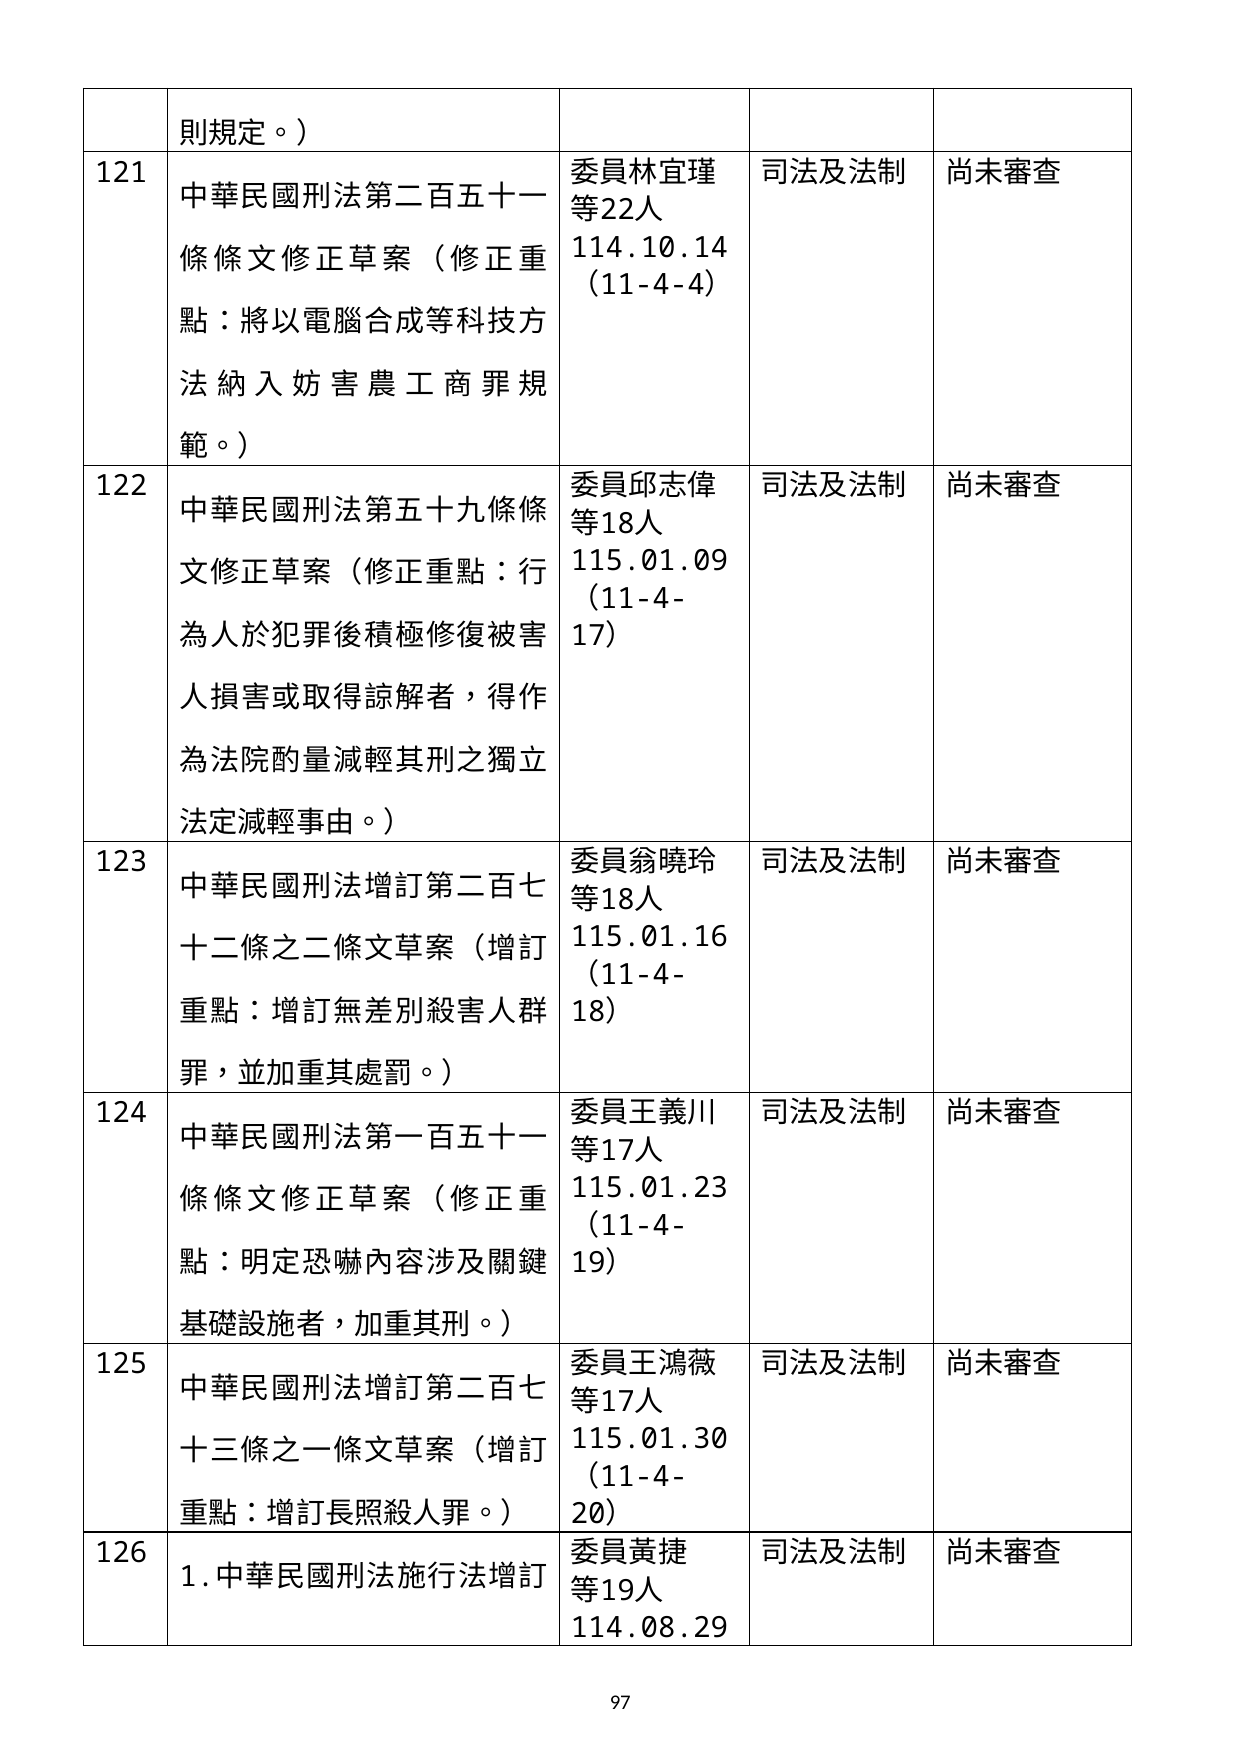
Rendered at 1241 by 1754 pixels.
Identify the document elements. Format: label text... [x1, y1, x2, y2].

table_cell 司法及法制 [750, 152, 933, 465]
table_cell 中華民國刑法第一百五十一條條文修正草案（修正重點：明定恐嚇內容涉及關鍵基礎設施者，加重其刑。） [168, 1093, 559, 1343]
table_cell 委員王鴻薇 等17人 115.01.30 （11-4-20） [560, 1344, 749, 1531]
table_cell 尚未審查 [934, 1533, 1131, 1645]
table_cell 尚未審查 [934, 152, 1131, 465]
table_cell 124 [84, 1093, 167, 1343]
table_cell 中華民國刑法增訂第二百七十三條之一條文草案（增訂重點：增訂長照殺人罪。） [168, 1344, 559, 1531]
table_cell 中華民國刑法第五十九條條文修正草案（修正重點：行為人於犯罪後積極修復被害人損害或取得諒解者，得作為法院酌量減輕其刑之獨立法定減輕事由。） [168, 466, 559, 841]
table_cell 尚未審查 [934, 842, 1131, 1092]
table_cell 尚未審查 [934, 466, 1131, 841]
table_cell 司法及法制 [750, 1344, 933, 1531]
table_cell 尚未審查 [934, 1093, 1131, 1343]
table_cell 委員林宜瑾 等22人 114.10.14 （11-4-4） [560, 152, 749, 465]
table_cell [560, 89, 749, 151]
table_cell 121 [84, 152, 167, 465]
table_cell 125 [84, 1344, 167, 1531]
table_cell 123 [84, 842, 167, 1092]
table_cell 委員王義川 等17人 115.01.23 （11-4-19） [560, 1093, 749, 1343]
table_cell 司法及法制 [750, 1093, 933, 1343]
table_cell 122 [84, 466, 167, 841]
table_cell 126 [84, 1533, 167, 1645]
table_cell 司法及法制 [750, 842, 933, 1092]
table_cell 1.中華民國刑法施行法增訂 [168, 1533, 559, 1645]
table_cell [84, 89, 167, 151]
table_cell 司法及法制 [750, 1533, 933, 1645]
table_cell 中華民國刑法第二百五十一條條文修正草案（修正重點：將以電腦合成等科技方法納入妨害農工商罪規範。） [168, 152, 559, 465]
table_cell [750, 89, 933, 151]
table_cell [934, 89, 1131, 151]
table_cell 司法及法制 [750, 466, 933, 841]
table_cell 委員翁曉玲 等18人 115.01.16 （11-4-18） [560, 842, 749, 1092]
table_cell 則規定。） [168, 89, 559, 151]
table_cell 委員邱志偉 等18人 115.01.09 （11-4-17） [560, 466, 749, 841]
table_cell 中華民國刑法增訂第二百七十二條之二條文草案（增訂重點：增訂無差別殺害人群罪，並加重其處罰。） [168, 842, 559, 1092]
table_cell 尚未審查 [934, 1344, 1131, 1531]
table_cell 委員黃捷 等19人 114.08.29 [560, 1533, 749, 1645]
